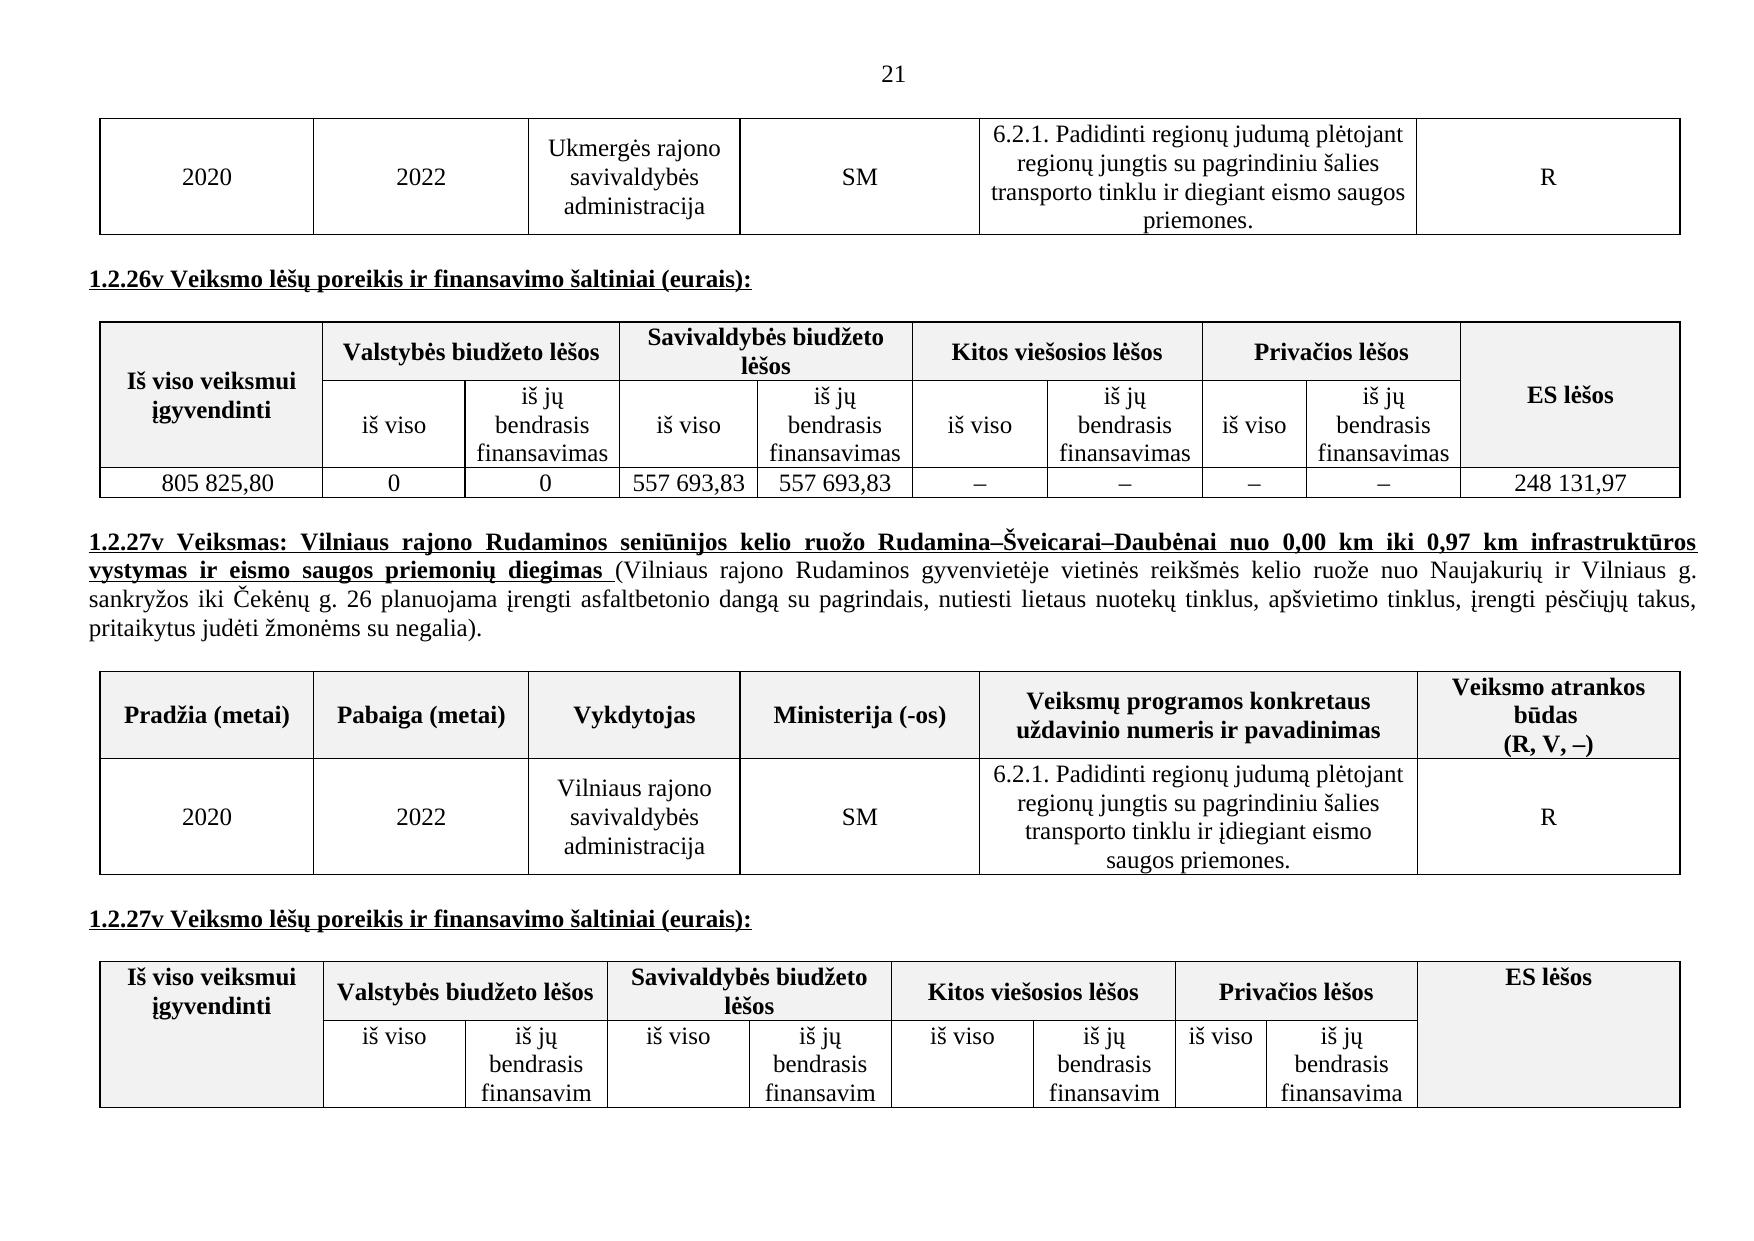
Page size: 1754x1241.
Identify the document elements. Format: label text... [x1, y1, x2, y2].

table_cell R [1418, 759, 1679, 874]
table_cell 0 [466, 468, 619, 497]
table_header ES lėšos [1461, 323, 1679, 467]
table_cell 2020 [101, 759, 313, 874]
text vystymas ir eismo saugos priemonių diegimas (Vilniaus rajono Rudaminos gyvenvietėje vietinės reikšmės kelio ruože nuo Naujakurių ir Vilniaus g. sankryžos iki Čekėnų g. 26 planuojama įrengti asfaltbetonio dangą su pagrindais, nutiesti lietaus nuotekų tinklus, apšvietimo tinklus, įrengti pėsčiųjų takus, pritaikytus judėti žmonėms su negalia). [89, 553, 1698, 642]
table_header ES lėšos [1418, 962, 1679, 1107]
table_header Veiksmo atrankos būdas (R, V, –) [1418, 672, 1679, 758]
table_cell 557 693,83 [620, 468, 757, 497]
table_header Kitos viešosios lėšos [892, 962, 1175, 1020]
table_header Pradžia (metai) [101, 672, 313, 758]
text 1.2.26v Veiksmo lėšų poreikis ir finansavimo šaltiniai (eurais): [89, 264, 1698, 293]
table_cell 6.2.1. Padidinti regionų judumą plėtojant regionų jungtis su pagrindiniu šalies transporto tinklu ir įdiegiant eismo saugos priemones. [980, 759, 1417, 874]
table_cell iš jų bendrasis finansavimas [1048, 381, 1202, 467]
table_header Savivaldybės biudžeto lėšos [608, 962, 891, 1020]
table_cell – [1307, 468, 1460, 497]
table_cell 248 131,97 [1461, 468, 1679, 497]
table_cell iš viso [324, 1021, 465, 1107]
table_cell iš jų bendrasis finansavimas [758, 381, 912, 467]
table_header Savivaldybės biudžeto lėšos [620, 323, 912, 380]
text 1.2.27v Veiksmas: Vilniaus rajono Rudaminos seniūnijos kelio ruožo Rudamina–Šveicarai–Daubėnai nuo 0,00 km iki 0,97 km infrastruktūros [89, 527, 1698, 552]
table_header Valstybės biudžeto lėšos [324, 962, 607, 1020]
table_cell 2022 [314, 759, 528, 874]
table_cell iš viso [323, 381, 464, 467]
table_cell 0 [323, 468, 464, 497]
table_header Iš viso veiksmui įgyvendinti [101, 323, 322, 467]
table_cell iš jų bendrasis finansavima [1267, 1021, 1417, 1107]
table_header Pabaiga (metai) [314, 672, 528, 758]
table_header Privačios lėšos [1203, 323, 1460, 380]
table_cell iš jų bendrasis finansavimas [466, 381, 619, 467]
table_cell iš viso [608, 1021, 749, 1107]
table_cell 805 825,80 [101, 468, 322, 497]
table_cell iš viso [892, 1021, 1033, 1107]
table_cell iš viso [1203, 381, 1306, 467]
table_cell SM [741, 119, 979, 234]
table_cell iš jų bendrasis finansavimas [1307, 381, 1460, 467]
table_cell – [1048, 468, 1202, 497]
table_cell iš viso [913, 381, 1047, 467]
table_cell iš jų bendrasis finansavim [466, 1021, 607, 1107]
text 1.2.27v Veiksmo lėšų poreikis ir finansavimo šaltiniai (eurais): [89, 904, 1698, 932]
table_cell iš viso [1176, 1021, 1266, 1107]
table_cell Vilniaus rajono savivaldybės administracija [529, 759, 739, 874]
table_cell Ukmergės rajono savivaldybės administracija [529, 119, 739, 234]
table_cell 2022 [314, 119, 528, 234]
table_cell 6.2.1. Padidinti regionų judumą plėtojant regionų jungtis su pagrindiniu šalies transporto tinklu ir diegiant eismo saugos priemones. [980, 119, 1416, 234]
table_cell – [913, 468, 1047, 497]
table_header Vykdytojas [529, 672, 739, 758]
table_cell R [1417, 119, 1679, 234]
table_cell SM [741, 759, 979, 874]
table_cell 2020 [101, 119, 313, 234]
table_header Valstybės biudžeto lėšos [323, 323, 619, 380]
table_header Privačios lėšos [1176, 962, 1417, 1020]
table_header Veiksmų programos konkretaus uždavinio numeris ir pavadinimas [980, 672, 1417, 758]
table_header Kitos viešosios lėšos [913, 323, 1202, 380]
table_cell 557 693,83 [758, 468, 912, 497]
table_cell iš viso [620, 381, 757, 467]
table_cell – [1203, 468, 1306, 497]
table_header Ministerija (-os) [741, 672, 979, 758]
table_header Iš viso veiksmui įgyvendinti [101, 962, 323, 1107]
table_cell iš jų bendrasis finansavim [750, 1021, 891, 1107]
table_cell iš jų bendrasis finansavim [1034, 1021, 1175, 1107]
